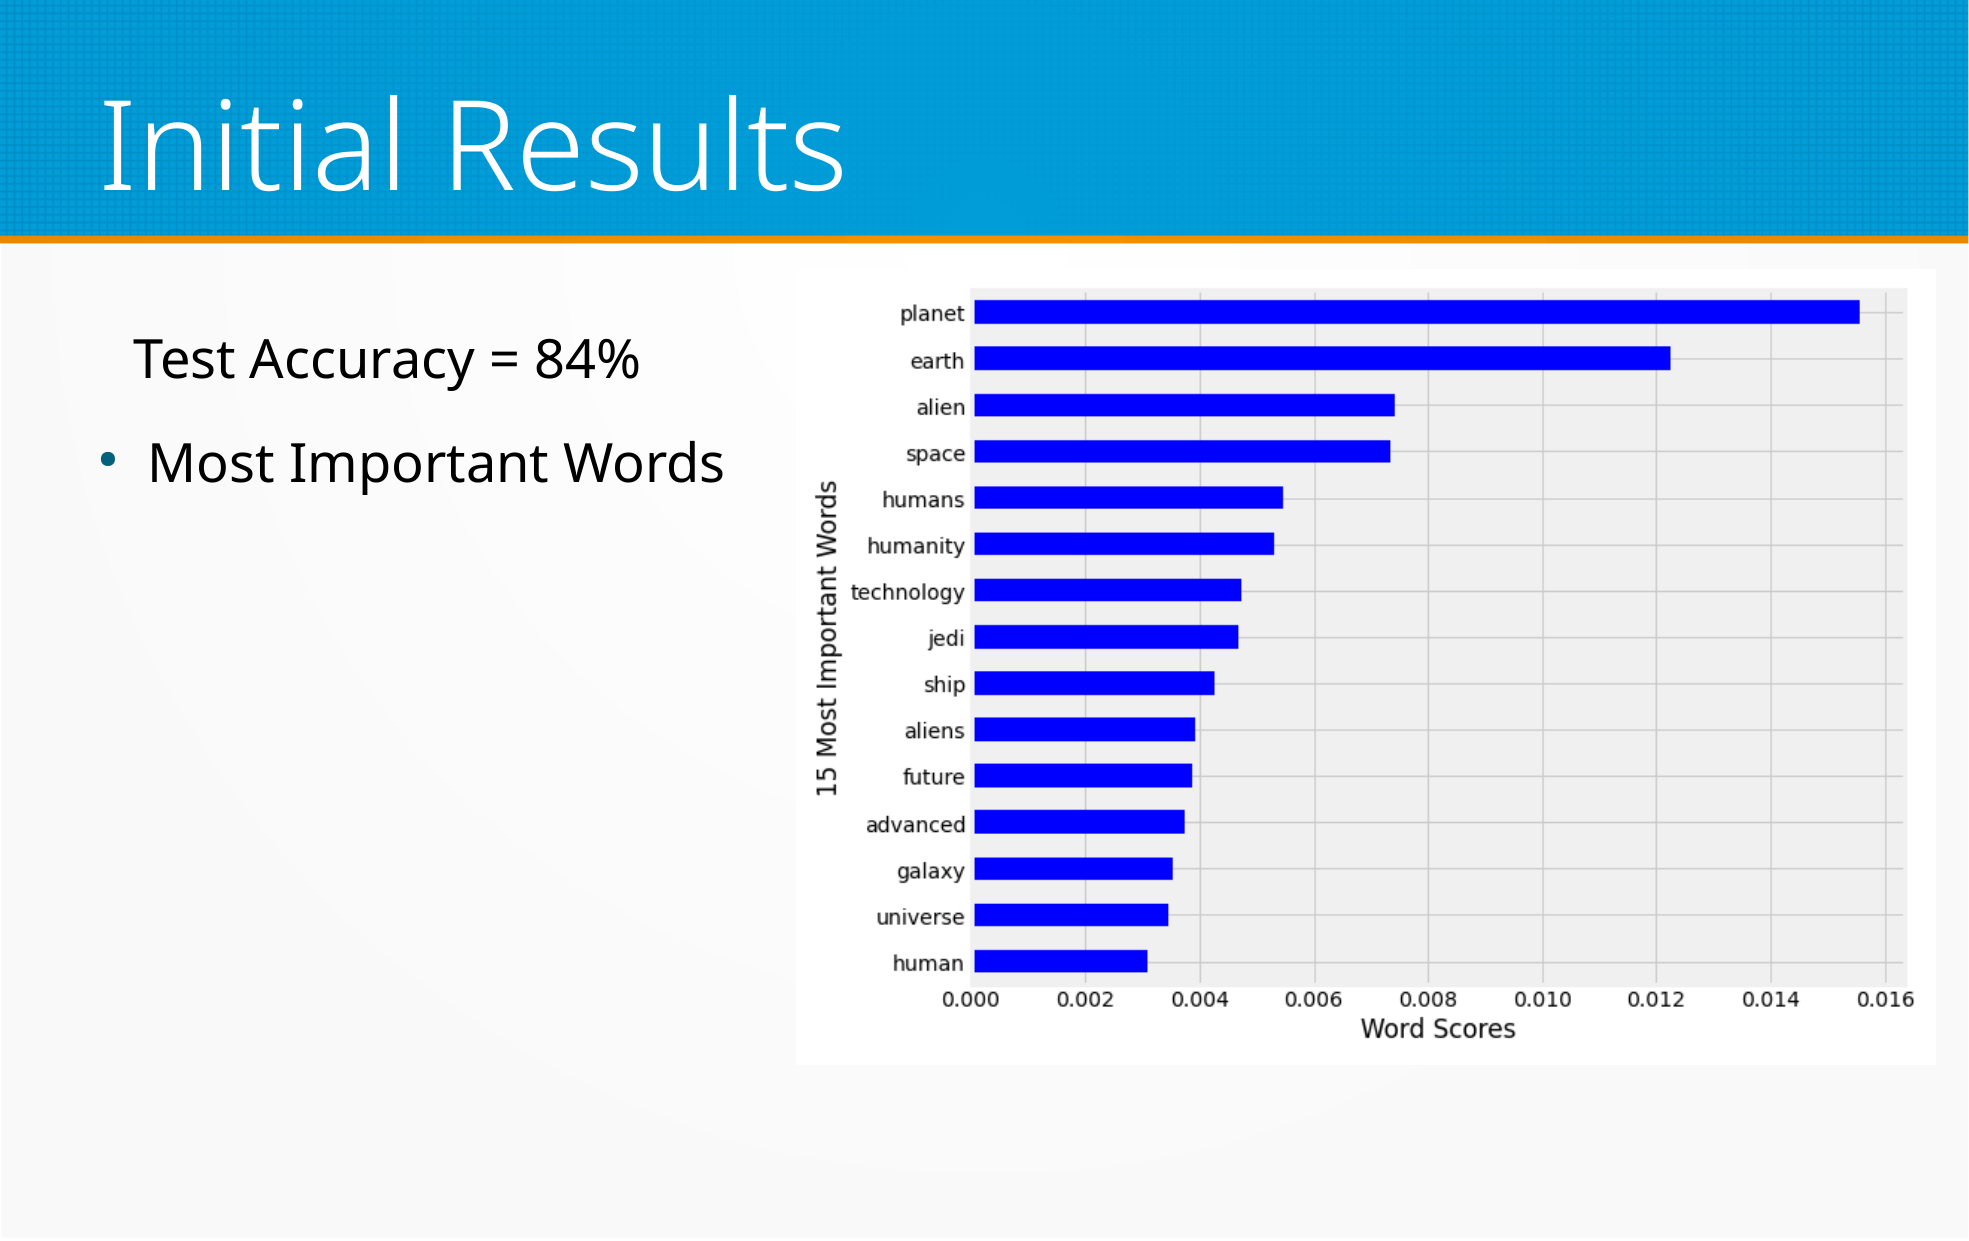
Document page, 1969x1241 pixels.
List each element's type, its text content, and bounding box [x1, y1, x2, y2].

list Test Accuracy = 84% Most Important Words [98, 320, 1861, 1201]
title Initial Results [98, 19, 1870, 227]
picture [0, 236, 1969, 1241]
